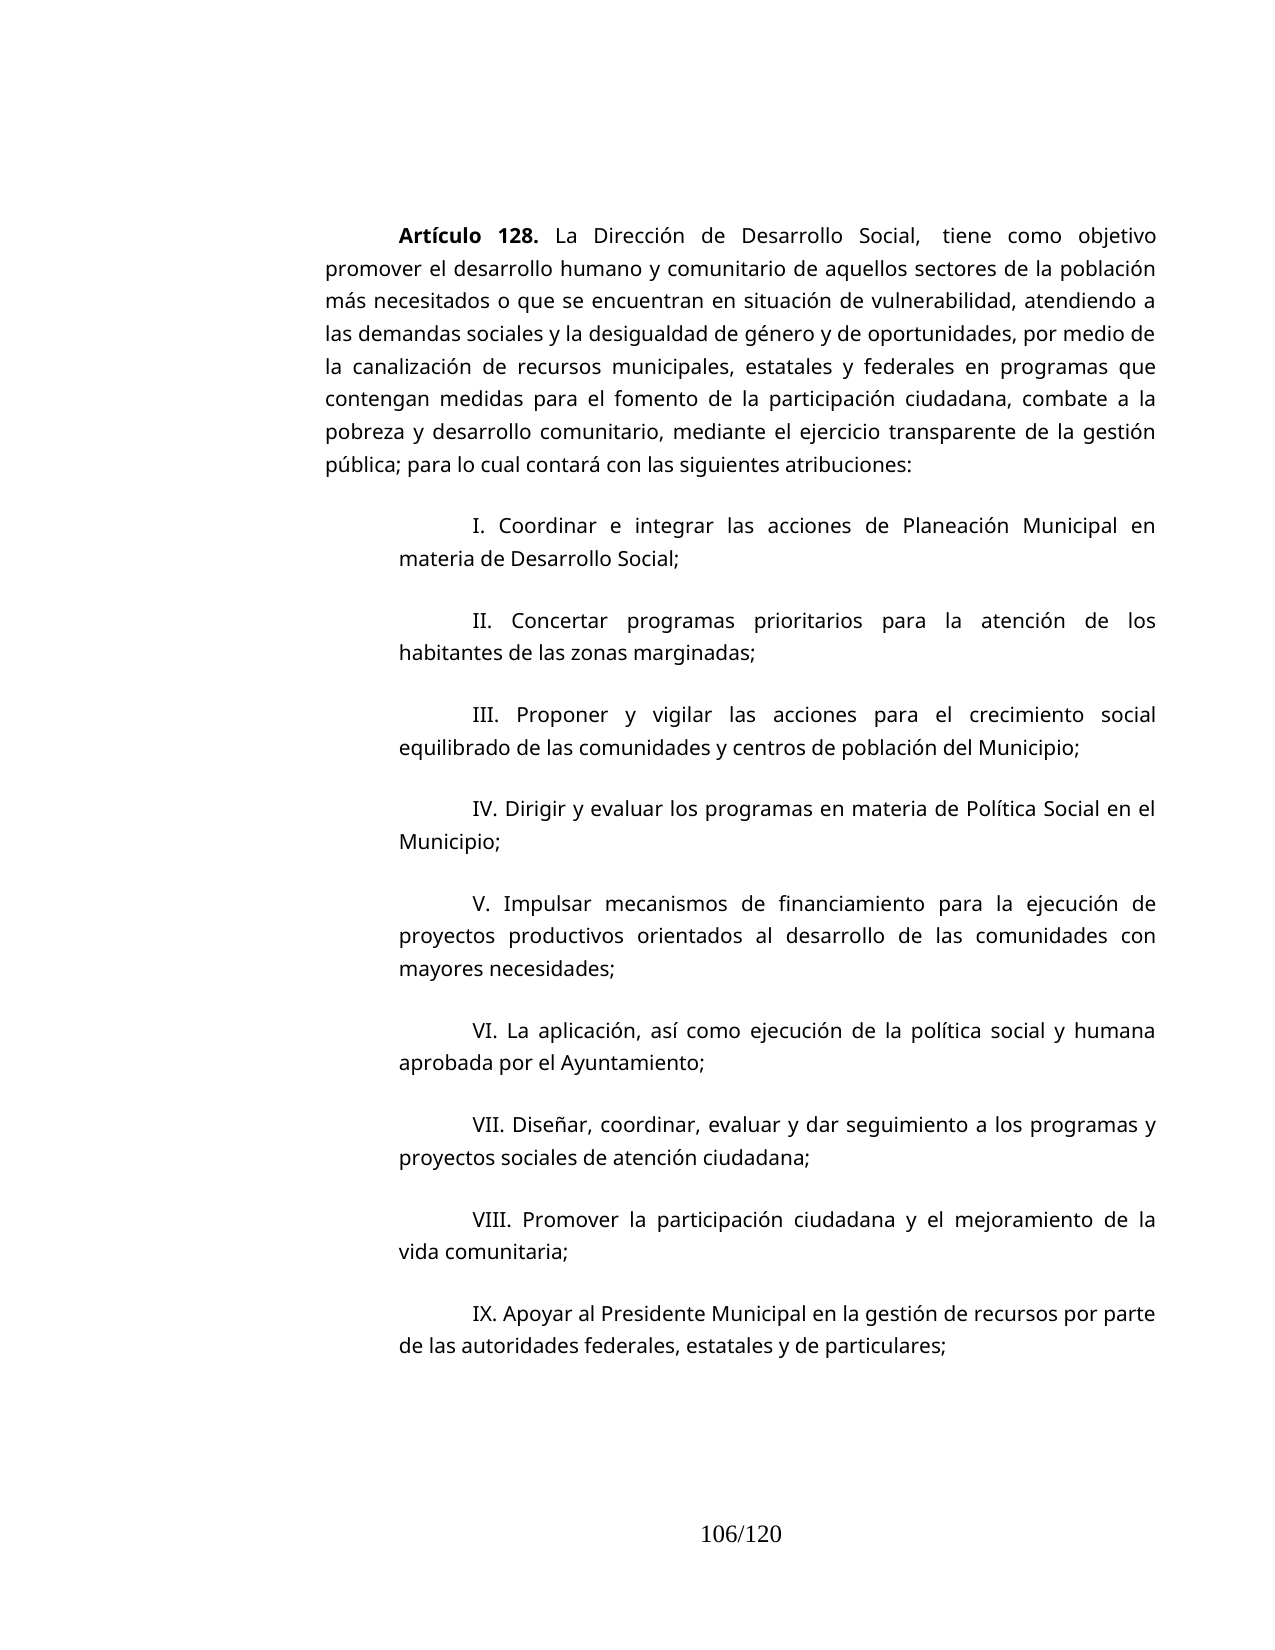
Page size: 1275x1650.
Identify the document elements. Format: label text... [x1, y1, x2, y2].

text IX. Apoyar al Presidente Municipal en la gestión de recursos por parte de las autoridades federales, estatales y de particulares; [399, 1299, 1157, 1360]
text VIII. Promover la participación ciudadana y el mejoramiento de la vida comunitaria; [399, 1205, 1157, 1266]
text I. Coordinar e integrar las acciones de Planeación Municipal en materia de Desarrollo Social; [399, 511, 1157, 572]
text II. Concertar programas prioritarios para la atención de los habitantes de las zonas marginadas; [399, 606, 1157, 667]
text Artículo 128. La Dirección de Desarrollo Social, tiene como objetivo promover el desarrollo humano y comunitario de aquellos sectores de la población más necesitados o que se encuentran en situación de vulnerabilidad, atendiendo a las demandas sociales y la desigualdad de género y de oportunidades, por medio de la canalización de recursos municipales, estatales y federales en programas que contengan medidas para el fomento de la participación ciudadana, combate a la pobreza y desarrollo comunitario, mediante el ejercicio transparente de la gestión pública; para lo cual contará con las siguientes atribuciones: [325, 221, 1157, 478]
text III. Proponer y vigilar las acciones para el crecimiento social equilibrado de las comunidades y centros de población del Municipio; [399, 700, 1157, 761]
text V. Impulsar mecanismos de financiamiento para la ejecución de proyectos productivos orientados al desarrollo de las comunidades con mayores necesidades; [399, 889, 1157, 983]
text IV. Dirigir y evaluar los programas en materia de Política Social en el Municipio; [399, 794, 1157, 856]
text VI. La aplicación, así como ejecución de la política social y humana aprobada por el Ayuntamiento; [399, 1016, 1157, 1077]
text VII. Diseñar, coordinar, evaluar y dar seguimiento a los programas y proyectos sociales de atención ciudadana; [399, 1110, 1157, 1171]
